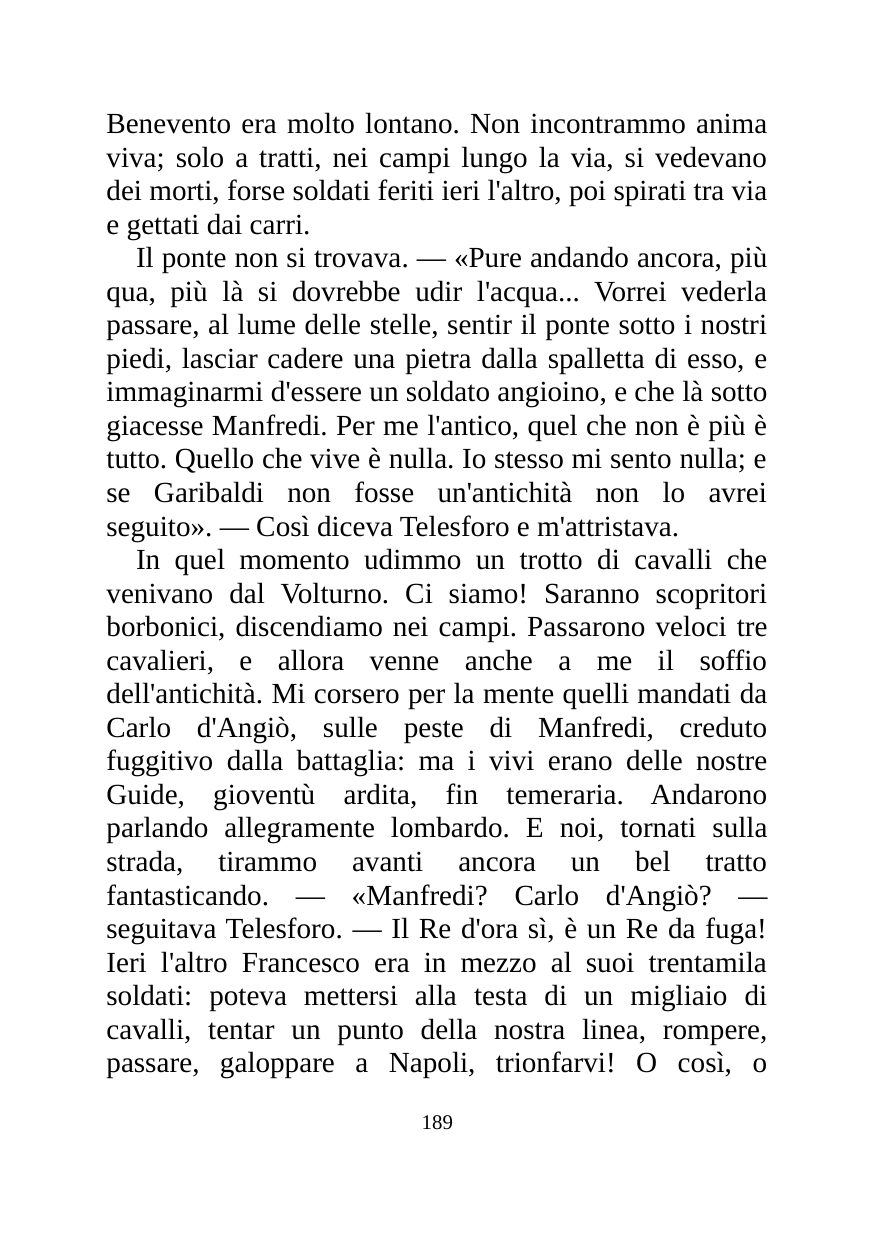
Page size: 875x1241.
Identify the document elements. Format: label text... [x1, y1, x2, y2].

text In quel momento udimmo un trotto di cavalli che venivano dal Volturno. Ci siamo! Saranno scopritori borbonici, discendiamo nei campi. Passarono veloci tre cavalieri, e allora venne anche a me il soffio dell'antichità. Mi corsero per la mente quelli mandati da Carlo d'Angiò, sulle peste di Manfredi, creduto fuggitivo dalla battaglia: ma i vivi erano delle nostre Guide, gioventù ardita, fin temeraria. Andarono parlando allegramente lombardo. E noi, tornati sulla strada, tirammo avanti ancora un bel tratto fantasticando. — «Manfredi? Carlo d'Angiò? — seguitava Telesforo. — Il Re d'ora sì, è un Re da fuga! Ieri l'altro Francesco era in mezzo al suoi trentamila soldati: poteva mettersi alla testa di un migliaio di cavalli, tentar un punto della nostra linea, rompere, passare, galoppare a Napoli, trionfarvi! O così, o [106, 542, 768, 1079]
text Benevento era molto lontano. Non incontrammo anima viva; solo a tratti, nei campi lungo la via, si vedevano dei morti, forse soldati feriti ieri l'altro, poi spirati tra via e gettati dai carri. [106, 106, 768, 240]
text Il ponte non si trovava. — «Pure andando ancora, più qua, più là si dovrebbe udir l'acqua... Vorrei vederla passare, al lume delle stelle, sentir il ponte sotto i nostri piedi, lasciar cadere una pietra dalla spalletta di esso, e immaginarmi d'essere un soldato angioino, e che là sotto giacesse Manfredi. Per me l'antico, quel che non è più è tutto. Quello che vive è nulla. Io stesso mi sento nulla; e se Garibaldi non fosse un'antichità non lo avrei seguito». — Così diceva Telesforo e m'attristava. [106, 240, 768, 542]
